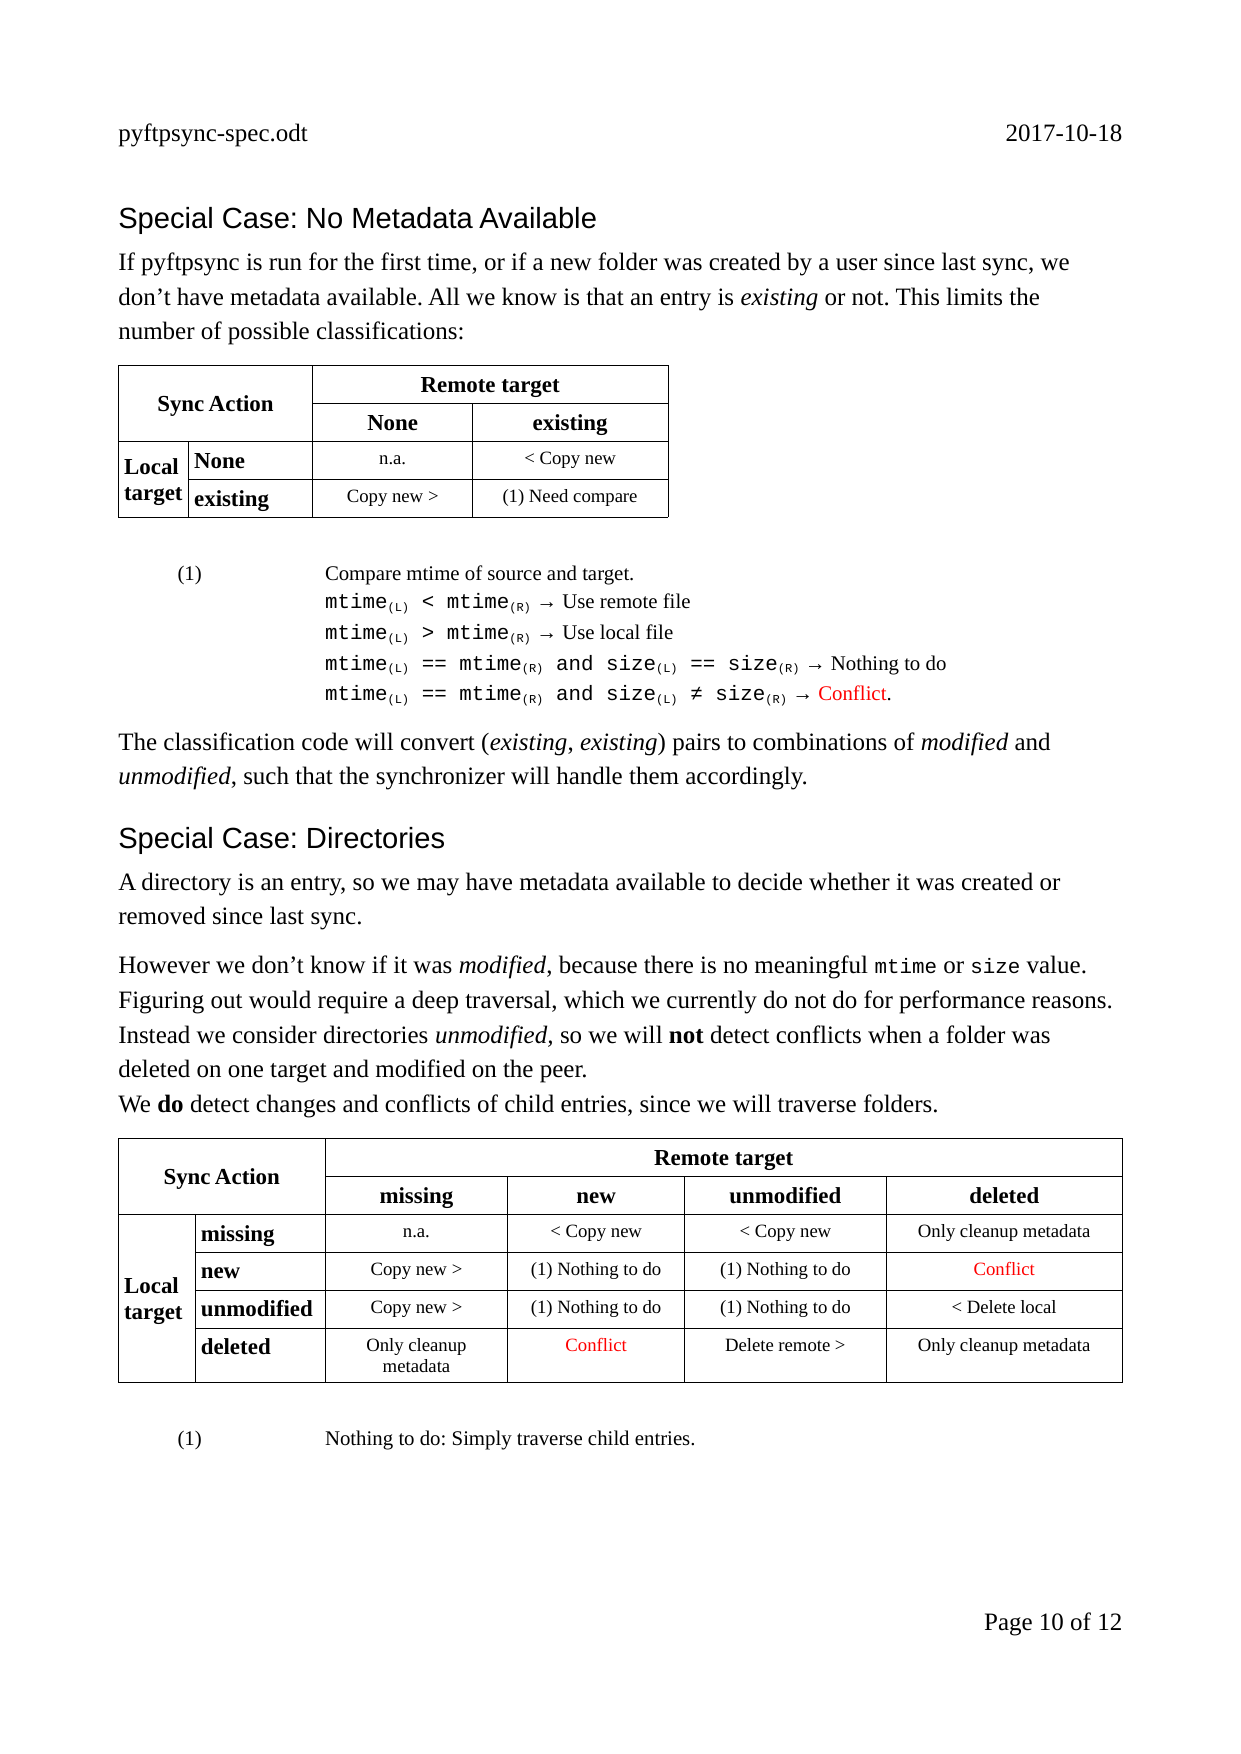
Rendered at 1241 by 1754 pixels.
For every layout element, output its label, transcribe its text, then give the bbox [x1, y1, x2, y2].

subtitle Special Case: No Metadata Available [118, 201, 1122, 235]
table_cell Copy new > [326, 1291, 507, 1328]
table_cell unmodified [685, 1177, 886, 1214]
table_cell n.a. [313, 442, 472, 479]
table_cell new [508, 1177, 684, 1214]
table_cell missing [196, 1215, 325, 1252]
table_cell Only cleanup metadata [887, 1215, 1122, 1252]
table_cell deleted [887, 1177, 1122, 1214]
table_cell Conflict [887, 1253, 1122, 1290]
text (1) Nothing to do: Simply traverse child entries. [177, 1426, 1122, 1450]
table_cell deleted [196, 1329, 325, 1382]
table_header Sync Action [119, 1139, 325, 1214]
table_cell (1) Nothing to do [685, 1253, 886, 1290]
table_cell unmodified [196, 1291, 325, 1328]
text If pyftpsync is run for the first time, or if a new folder was created by a user since last sync, we don’t have metadata available. All we know is that an entry is existing or not. This limits the number of possible classifications: [118, 247, 1122, 345]
table_header Remote target [313, 366, 668, 403]
table_cell n.a. [326, 1215, 507, 1252]
table_cell missing [326, 1177, 507, 1214]
table_cell Conflict [508, 1329, 684, 1382]
text However we don’t know if it was modified, because there is no meaningful mtime or size value. Figuring out would require a deep traversal, which we currently do not do for performance reasons. Instead we consider directories unmodified, so we will not detect conflicts when a folder was deleted on one target and modified on the peer. We do detect changes and conflicts of child entries, since we will traverse folders. [118, 950, 1122, 1118]
table_cell Copy new > [313, 480, 472, 517]
table_cell new [196, 1253, 325, 1290]
table_cell Local target [119, 442, 188, 517]
table_cell None [189, 442, 312, 479]
table_cell Delete remote > [685, 1329, 886, 1382]
table_cell existing [473, 404, 668, 441]
text A directory is an entry, so we may have metadata available to decide whether it was created or removed since last sync. [118, 867, 1122, 930]
table_cell (1) Nothing to do [508, 1253, 684, 1290]
table_cell Copy new > [326, 1253, 507, 1290]
subtitle Special Case: Directories [118, 821, 1122, 854]
table_header Remote target [326, 1139, 1122, 1176]
table_cell < Copy new [685, 1215, 886, 1252]
text The classification code will convert (existing, existing) pairs to combinations of modified and unmodified, such that the synchronizer will handle them accordingly. [118, 727, 1122, 790]
table_cell Only cleanup metadata [326, 1329, 507, 1382]
text (1) Compare mtime of source and target. mtime(L) < mtime(R) → Use remote file mtime(L) > mtime(R) → Use local file mtime(L) == mtime(R) and size(L) == size(R) → Nothing to do mtime(L) == mtime(R) and size(L) ≠ size(R) → Conflict. [177, 561, 1122, 707]
table_cell < Copy new [508, 1215, 684, 1252]
table_cell existing [189, 480, 312, 517]
table_cell (1) Nothing to do [508, 1291, 684, 1328]
table_cell < Copy new [473, 442, 668, 479]
table_header Sync Action [119, 366, 312, 441]
table_cell < Delete local [887, 1291, 1122, 1328]
table_cell Local target [119, 1215, 195, 1382]
table_cell (1) Nothing to do [685, 1291, 886, 1328]
table_cell Only cleanup metadata [887, 1329, 1122, 1382]
table_cell (1) Need compare [473, 480, 668, 517]
table_cell None [313, 404, 472, 441]
